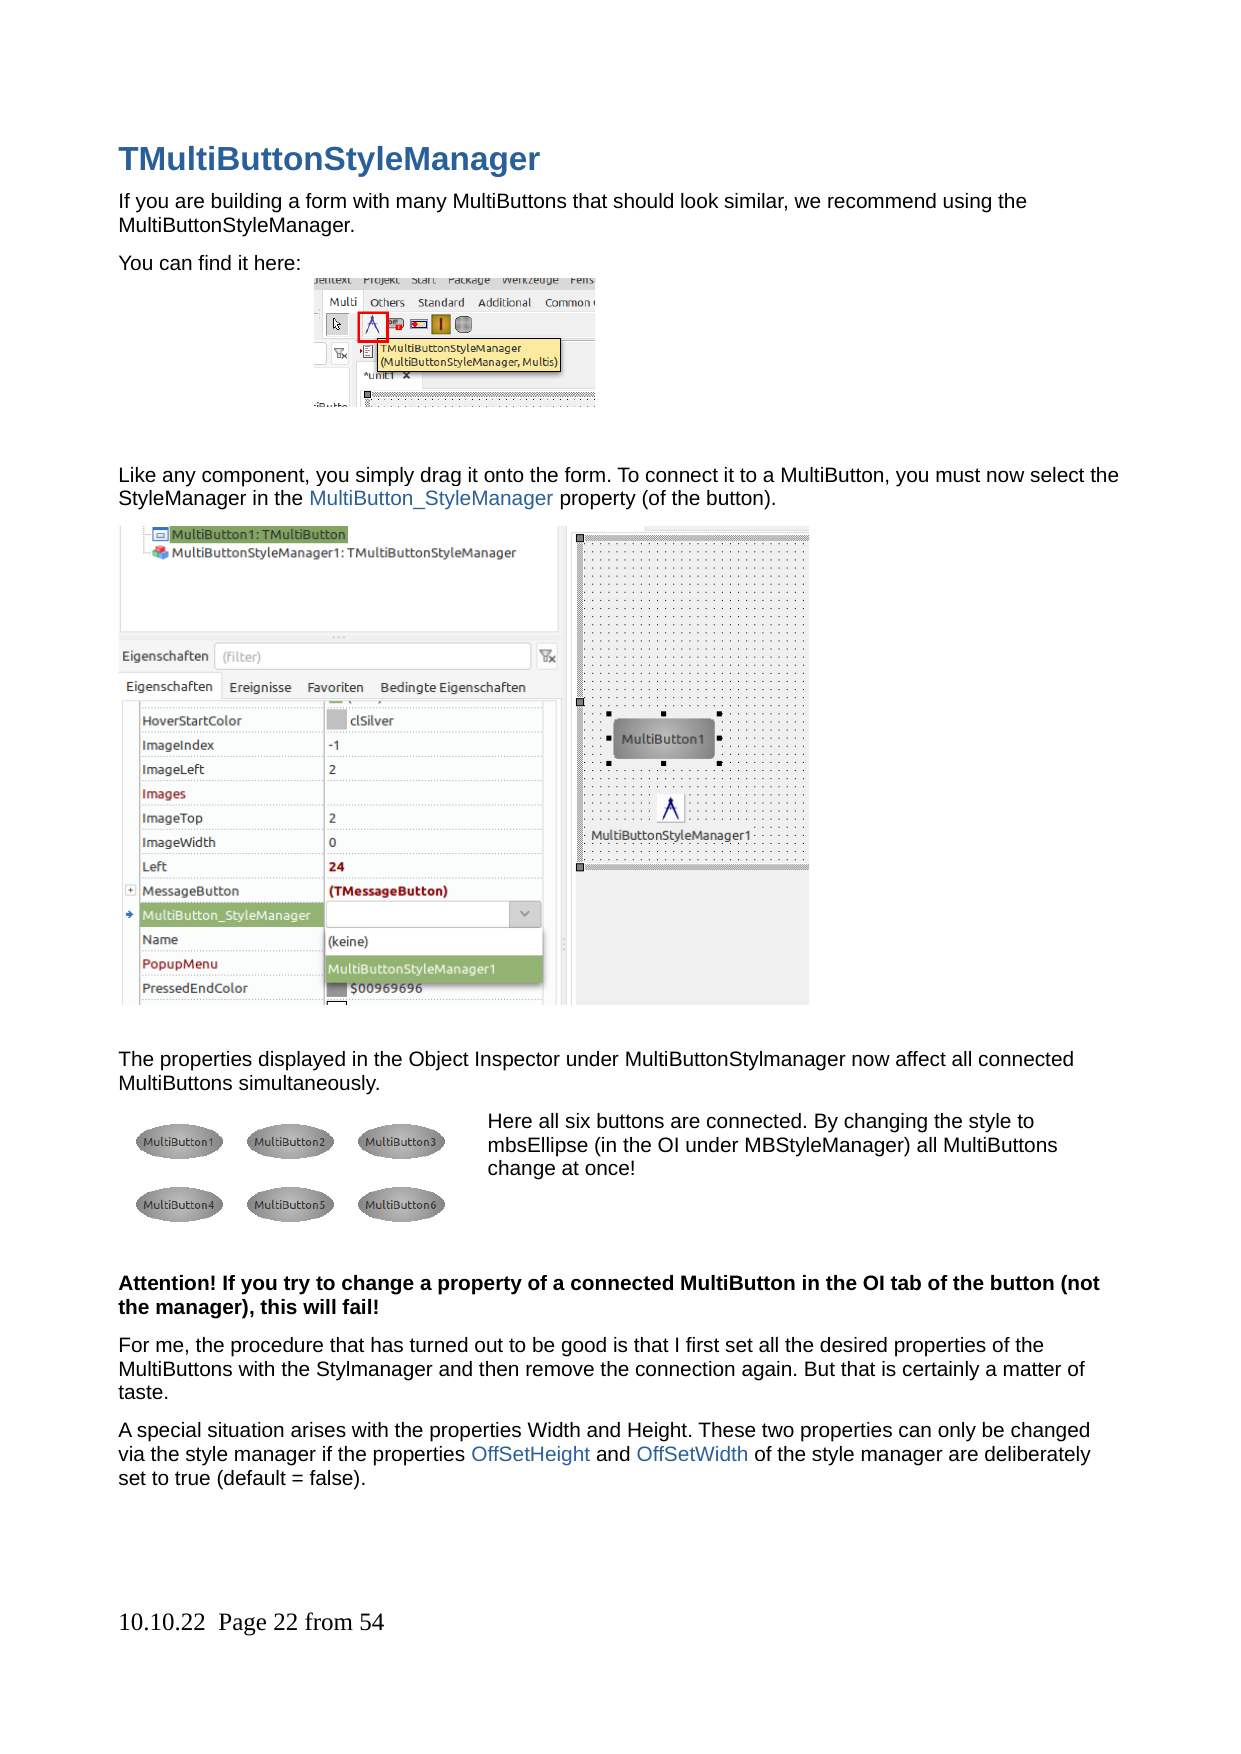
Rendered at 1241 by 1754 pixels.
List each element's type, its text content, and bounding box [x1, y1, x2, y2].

text Here all six buttons are connected. By changing the style to mbsEllipse (in the OI under MBStyleManager) all MultiButtons change at once! [460, 1110, 1122, 1181]
text If you are building a form with many MultiButtons that should look similar, we recommend using the MultiButtonStyleManager. [118, 190, 1122, 237]
text You can find it here: [118, 252, 1122, 275]
text The properties displayed in the Object Inspector under MultiButtonStylmanager now affect all connected MultiButtons simultaneously. [118, 1048, 1122, 1095]
picture [118, 526, 810, 1005]
picture [120, 1109, 460, 1239]
subtitle TMultiButtonStyleManager [118, 139, 1122, 177]
text For me, the procedure that has turned out to be good is that I first set all the desired properties of the MultiButtons with the Stylmanager and then remove the connection again. But that is certainly a matter of taste. [118, 1333, 1122, 1404]
text Like any component, you simply drag it onto the form. To connect it to a MultiButton, you must now select the StyleManager in the MultiButton_StyleManager property (of the button). [118, 463, 1122, 511]
text Attention! If you try to change a property of a connected MultiButton in the OI tab of the button (not the manager), this will fail! [118, 1272, 1122, 1319]
picture [314, 278, 596, 407]
text A special situation arises with the properties Width and Height. These two properties can only be changed via the style manager if the properties OffSetHeight and OffSetWidth of the style manager are deliberately set to true (default = false). [118, 1419, 1122, 1490]
